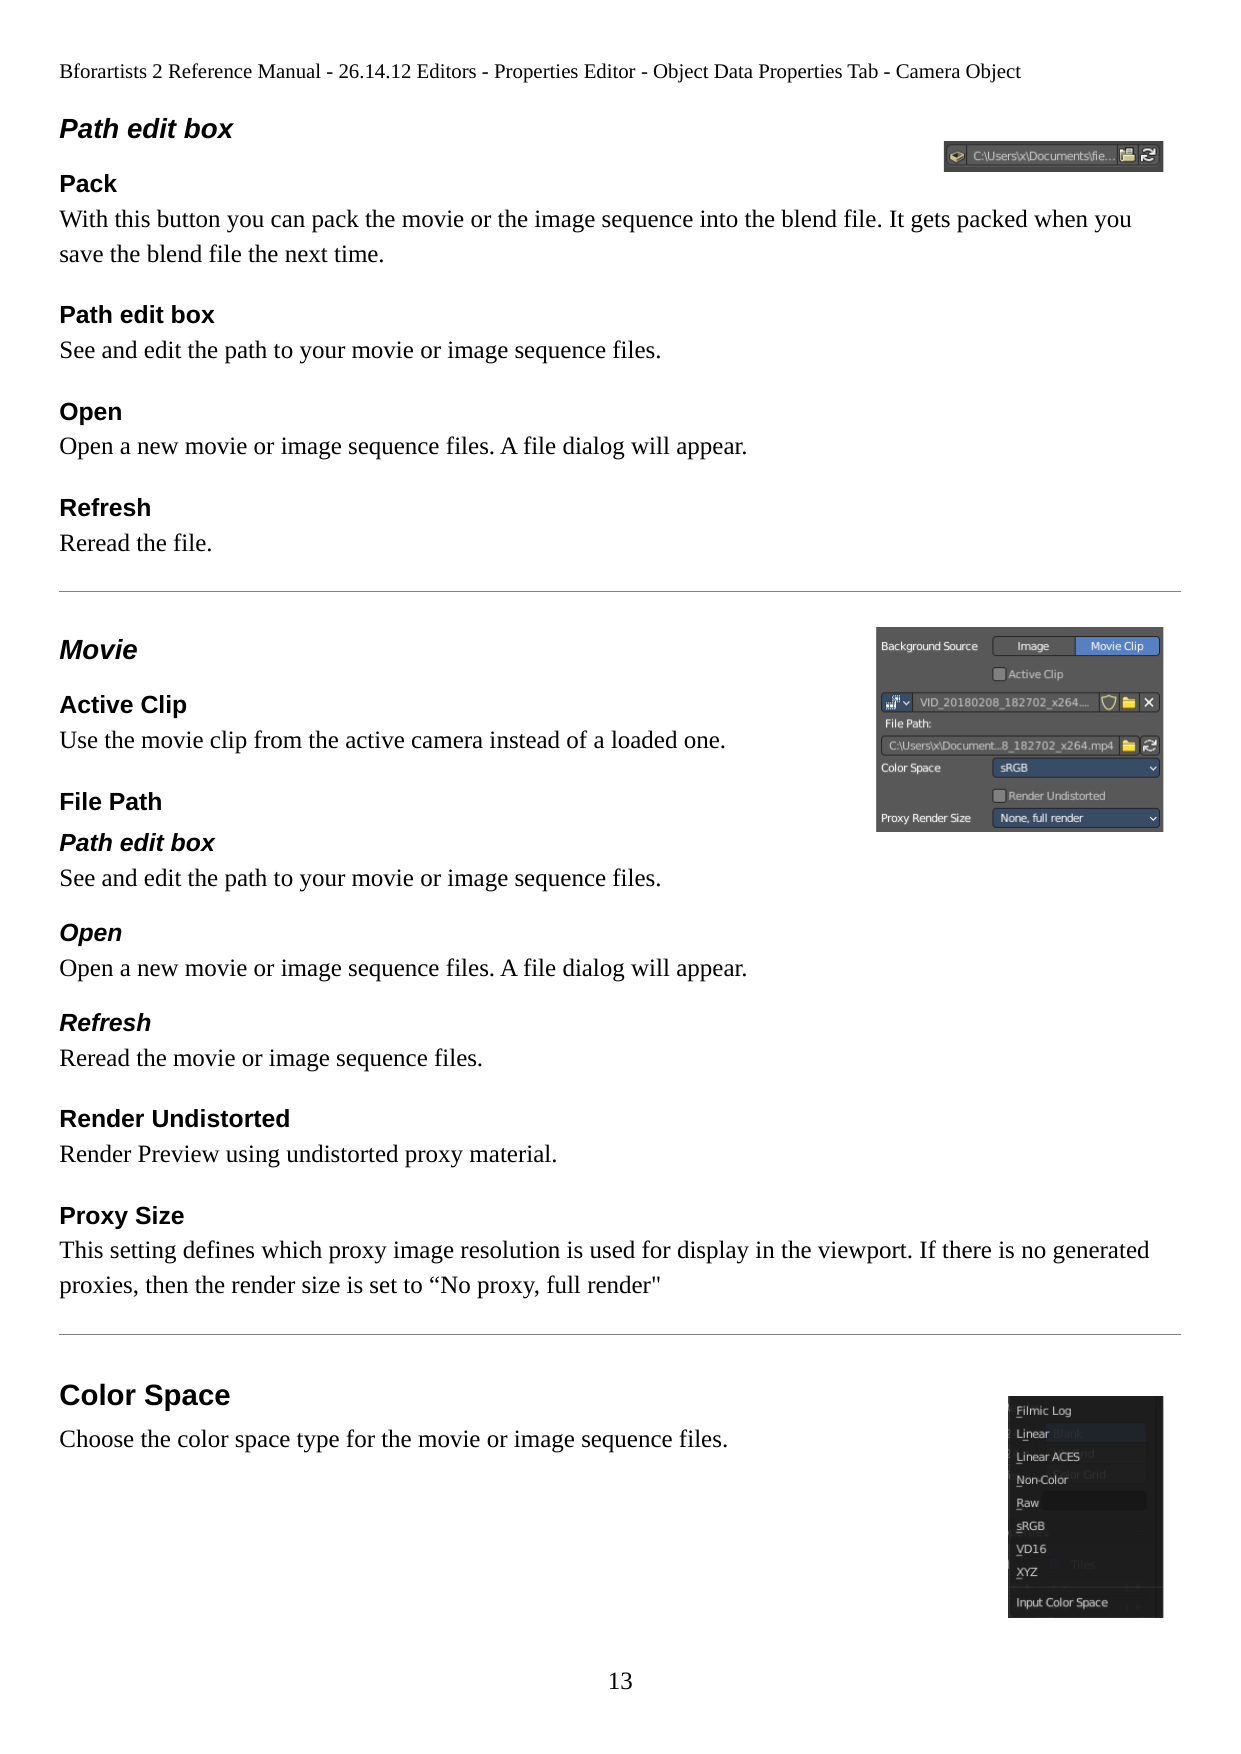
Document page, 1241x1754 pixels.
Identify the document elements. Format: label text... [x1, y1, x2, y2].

text See and edit the path to your movie or image sequence files. [59, 863, 1181, 891]
text Choose the color space type for the movie or image sequence files. [59, 1424, 1008, 1453]
subtitle Path edit box [59, 828, 1181, 856]
text Reread the movie or image sequence files. [59, 1043, 1181, 1072]
text Render Preview using undistorted proxy material. [59, 1139, 1181, 1168]
subtitle Open [59, 918, 1181, 946]
subtitle Color Space [59, 1378, 1181, 1412]
subtitle Movie [59, 633, 876, 665]
text With this button you can pack the movie or the image sequence into the blend file. It gets packed when you save the blend file the next time. [59, 204, 1181, 267]
text This setting defines which proxy image resolution is used for display in the viewport. If there is no generated proxies, then the render size is set to “No proxy, full render" [59, 1236, 1181, 1299]
subtitle Path edit box [59, 300, 1181, 329]
subtitle [1164, 690, 1181, 719]
subtitle Render Undistorted [59, 1104, 1181, 1133]
subtitle Open [59, 397, 1181, 425]
subtitle Pack [59, 169, 1181, 198]
subtitle [1164, 787, 1181, 815]
text Reread the file. [59, 528, 1181, 557]
subtitle [1164, 633, 1181, 665]
subtitle File Path [59, 787, 876, 815]
text Use the movie clip from the active camera instead of a loaded one. [59, 725, 876, 754]
picture [1008, 1396, 1164, 1618]
text Open a new movie or image sequence files. A file dialog will appear. [59, 953, 1181, 981]
subtitle Path edit box [59, 113, 1181, 144]
text See and edit the path to your movie or image sequence files. [59, 335, 1181, 364]
picture [943, 141, 1164, 172]
subtitle Proxy Size [59, 1201, 1181, 1229]
subtitle Refresh [59, 493, 1181, 522]
text Open a new movie or image sequence files. A file dialog will appear. [59, 431, 1181, 460]
picture [876, 627, 1164, 832]
subtitle Active Clip [59, 690, 876, 719]
subtitle Refresh [59, 1008, 1181, 1037]
